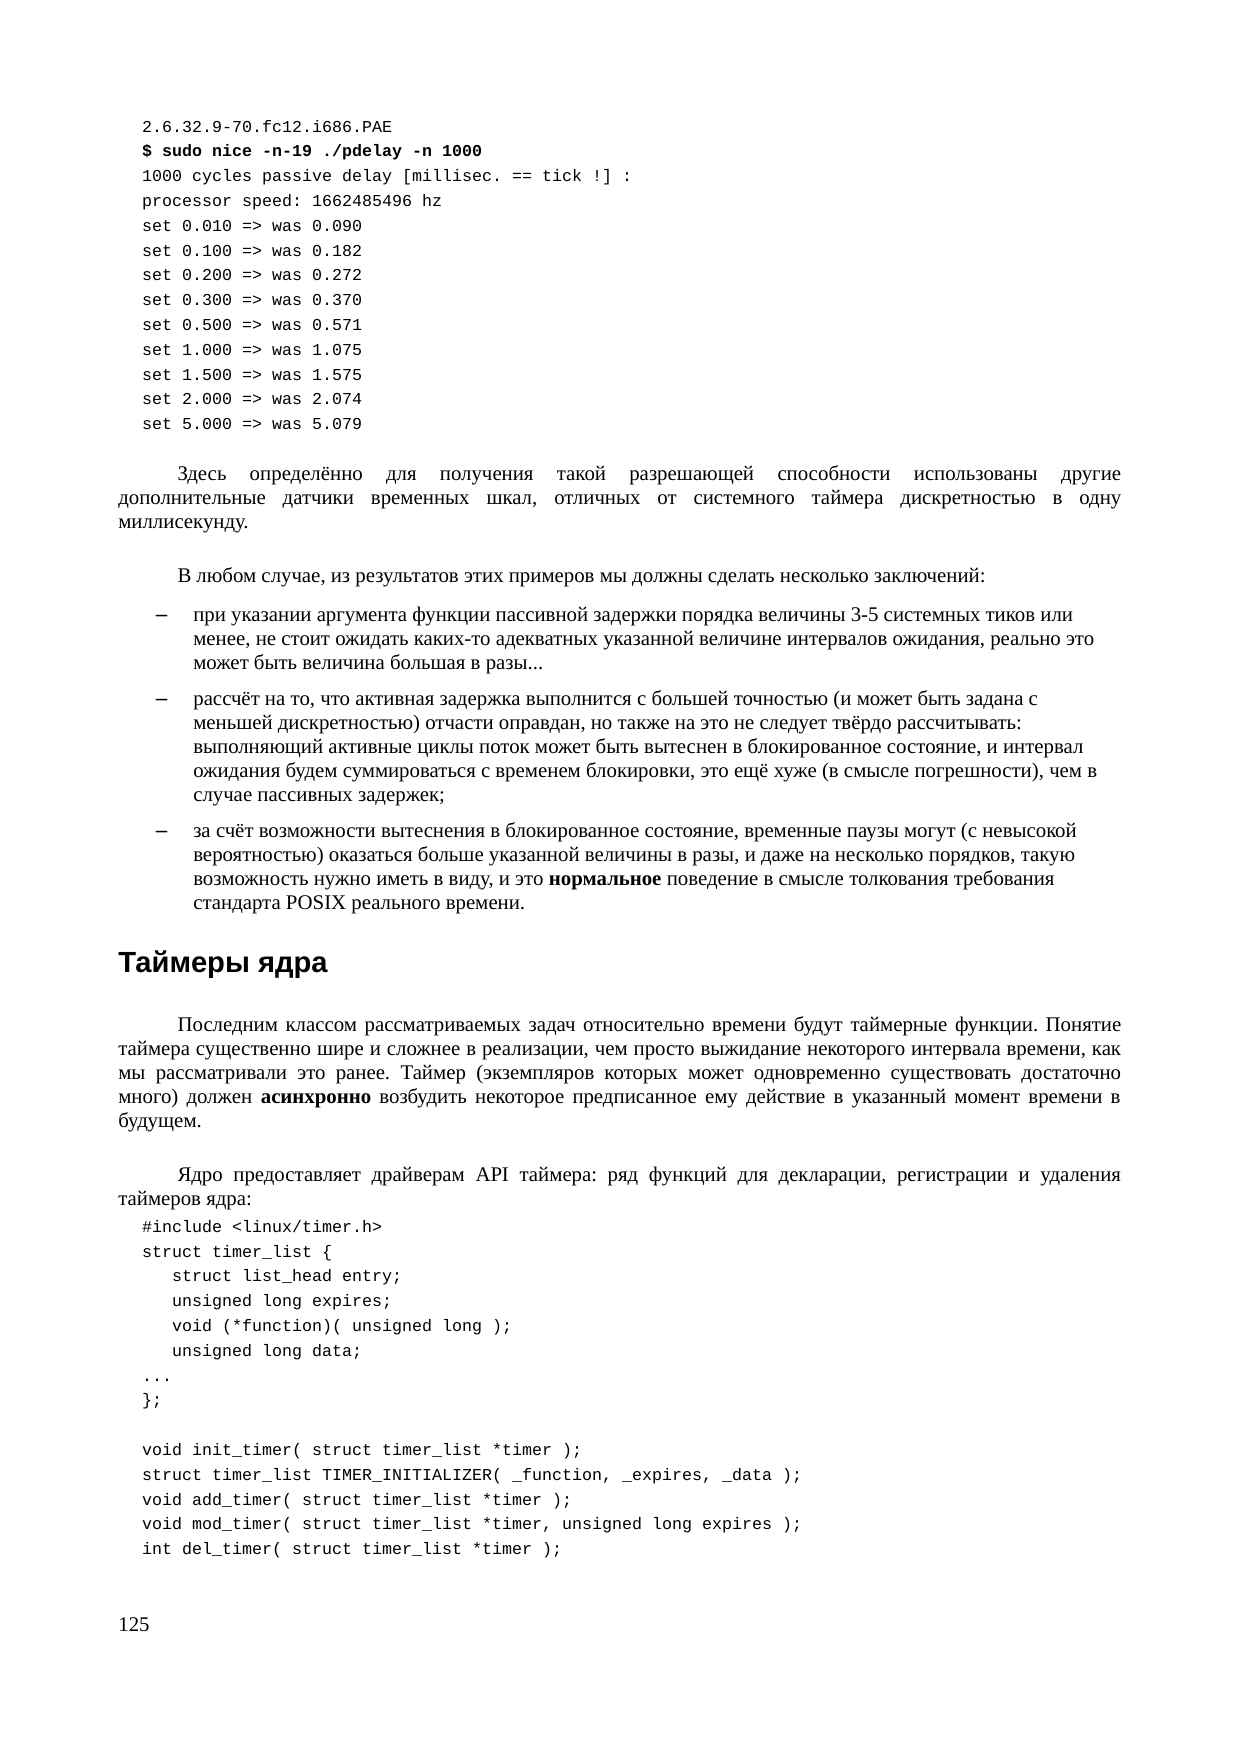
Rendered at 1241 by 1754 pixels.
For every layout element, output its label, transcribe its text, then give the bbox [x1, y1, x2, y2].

text ... [142, 1367, 1122, 1386]
list за счёт возможности вытеснения в блокированное состояние, временные паузы могут (с невысокой вероятностью) оказаться больше указанной величины в разы, и даже на несколько порядков, такую возможность нужно иметь в виду, и это нормальное поведение в смысле толкования требования стандарта POSIX реального времени. [156, 818, 1122, 914]
text struct timer_list { [142, 1243, 1122, 1262]
text set 0.010 => was 0.090 [142, 217, 1122, 236]
text void mod_timer( struct timer_list *timer, unsigned long expires ); [142, 1516, 1122, 1535]
subtitle Таймеры ядра [118, 945, 1122, 978]
text set 0.100 => was 0.182 [142, 242, 1122, 261]
text $ sudo nice -n-19 ./pdelay -n 1000 [142, 143, 1122, 162]
text set 1.000 => was 1.075 [142, 341, 1122, 360]
text set 0.200 => was 0.272 [142, 267, 1122, 286]
text struct list_head entry; [142, 1268, 1122, 1287]
list рассчёт на то, что активная задержка выполнится с большей точностью (и может быть задана с меньшей дискретностью) отчасти оправдан, но также на это не следует твёрдо рассчитывать: выполняющий активные циклы поток может быть вытеснен в блокированное состояние, и интервал ожидания будем суммироваться с временем блокировки, это ещё хуже (в смысле погрешности), чем в случае пассивных задержек; [156, 686, 1122, 806]
text set 5.000 => was 5.079 [142, 416, 1122, 434]
text set 2.000 => was 2.074 [142, 391, 1122, 410]
text В любом случае, из результатов этих примеров мы должны сделать несколько заключений: [118, 563, 1122, 587]
text Последним классом рассматриваемых задач относительно времени будут таймерные функции. Понятие таймера существенно шире и сложнее в реализации, чем просто выжидание некоторого интервала времени, как мы рассматривали это ранее. Таймер (экземпляров которых может одновременно существовать достаточно много) должен асинхронно возбудить некоторое предписанное ему действие в указанный момент времени в будущем. [118, 1012, 1122, 1132]
text void init_timer( struct timer_list *timer ); [142, 1442, 1122, 1460]
text processor speed: 1662485496 hz [142, 192, 1122, 211]
text int del_timer( struct timer_list *timer ); [142, 1541, 1122, 1559]
text 1000 cycles passive delay [millisec. == tick !] : [142, 168, 1122, 187]
text Ядро предоставляет драйверам API таймера: ряд функций для декларации, регистрации и удаления таймеров ядра: [118, 1161, 1122, 1209]
text set 1.500 => was 1.575 [142, 366, 1122, 385]
text set 0.500 => was 0.571 [142, 316, 1122, 335]
text #include <linux/timer.h> [142, 1218, 1122, 1237]
text unsigned long expires; [142, 1293, 1122, 1312]
list при указании аргумента функции пассивной задержки порядка величины 3-5 системных тиков или менее, не стоит ожидать каких-то адекватных указанной величине интервалов ожидания, реально это может быть величина большая в разы... [156, 602, 1122, 674]
text struct timer_list TIMER_INITIALIZER( _function, _expires, _data ); [142, 1466, 1122, 1485]
text 2.6.32.9-70.fc12.i686.PAE [142, 118, 1122, 137]
text unsigned long data; [142, 1342, 1122, 1361]
text void add_timer( struct timer_list *timer ); [142, 1491, 1122, 1510]
text void (*function)( unsigned long ); [142, 1318, 1122, 1336]
text Здесь определённо для получения такой разрешающей способности использованы другие дополнительные датчики временных шкал, отличных от системного таймера дискретностью в одну миллисекунду. [118, 461, 1122, 533]
text set 0.300 => was 0.370 [142, 292, 1122, 311]
text }; [142, 1392, 1122, 1411]
